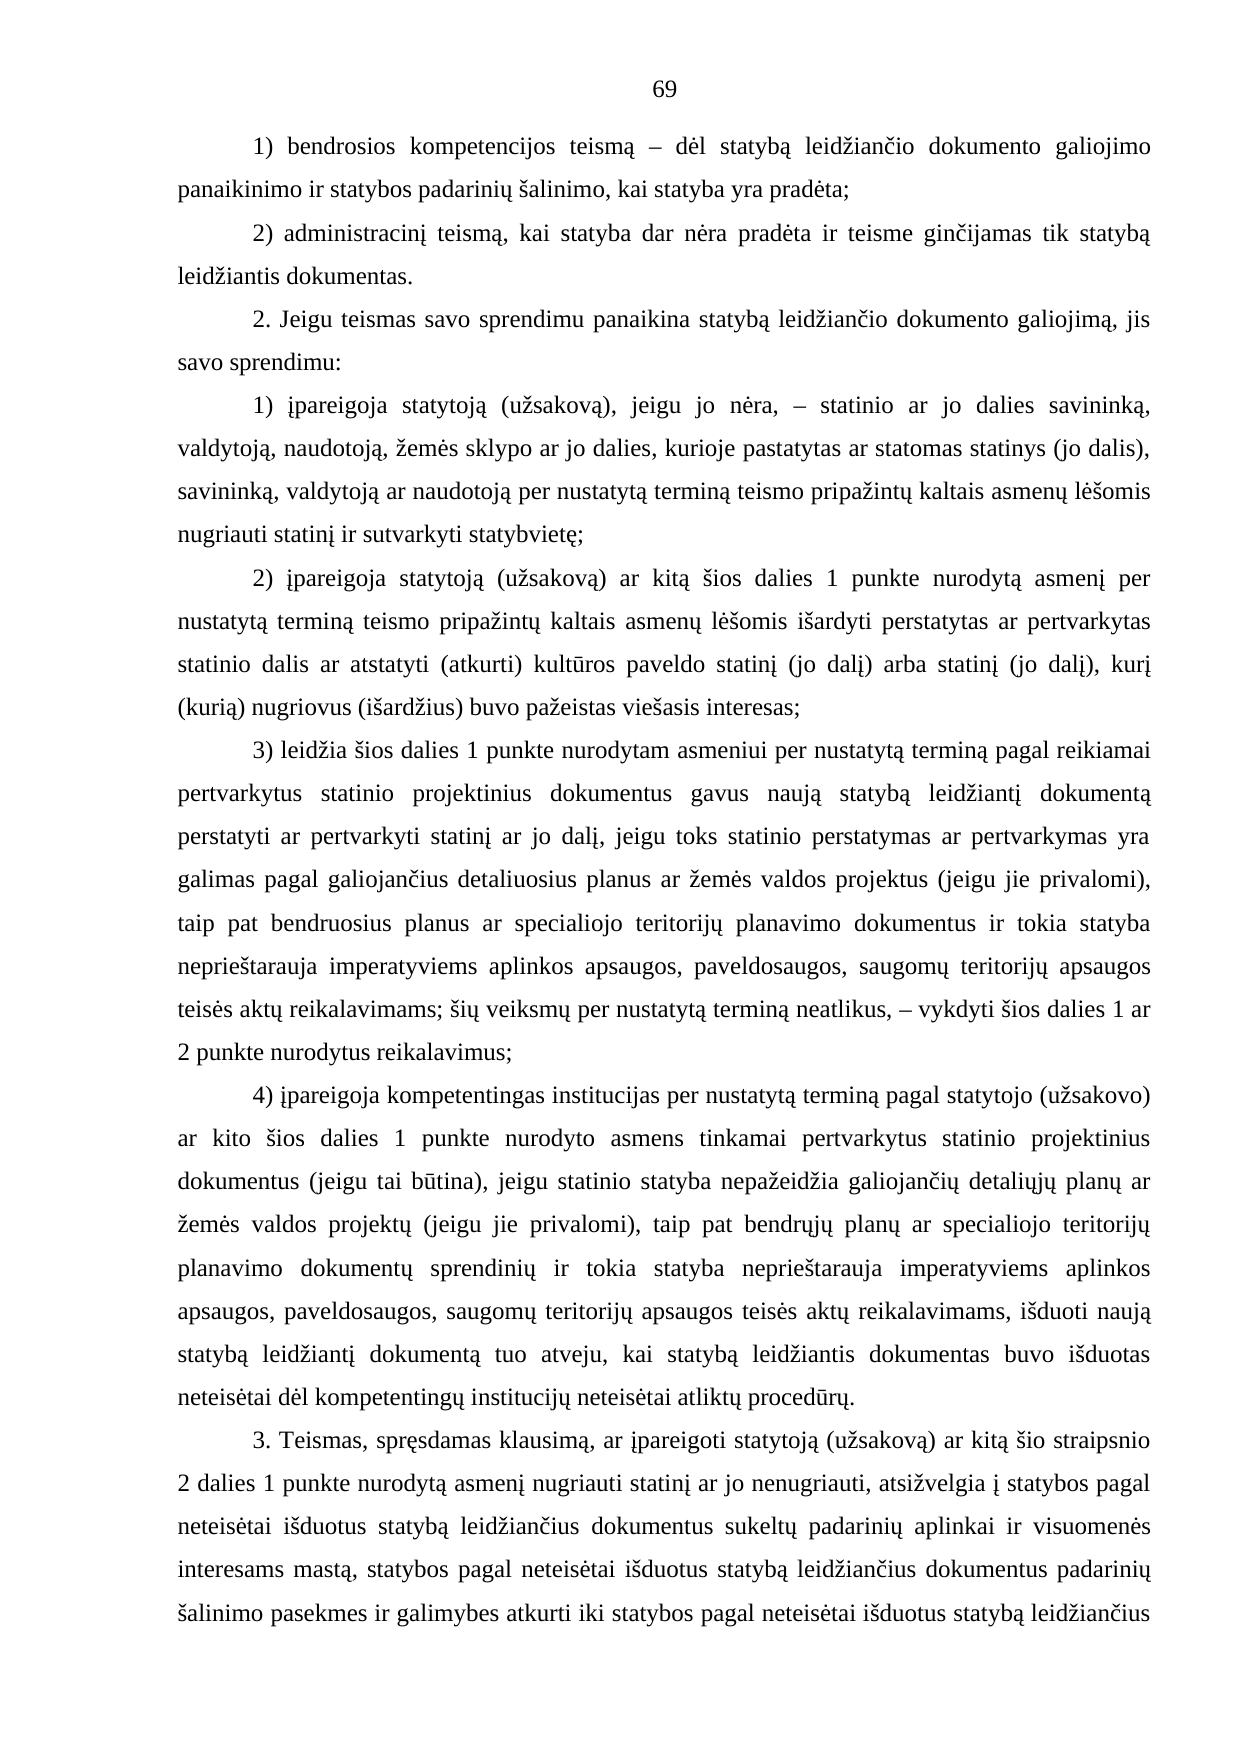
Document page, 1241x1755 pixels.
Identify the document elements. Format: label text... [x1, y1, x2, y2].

text 2) įpareigoja statytoją (užsakovą) ar kitą šios dalies 1 punkte nurodytą asmenį per nustatytą terminą teismo pripažintų kaltais asmenų lėšomis išardyti perstatytas ar pertvarkytas statinio dalis ar atstatyti (atkurti) kultūros paveldo statinį (jo dalį) arba statinį (jo dalį), kurį (kurią) nugriovus (išardžius) buvo pažeistas viešasis interesas; [177, 563, 1152, 721]
text 3) leidžia šios dalies 1 punkte nurodytam asmeniui per nustatytą terminą pagal reikiamai pertvarkytus statinio projektinius dokumentus gavus naują statybą leidžiantį dokumentą perstatyti ar pertvarkyti statinį ar jo dalį, jeigu toks statinio perstatymas ar pertvarkymas yra galimas pagal galiojančius detaliuosius planus ar žemės valdos projektus (jeigu jie privalomi), taip pat bendruosius planus ar specialiojo teritorijų planavimo dokumentus ir tokia statyba neprieštarauja imperatyviems aplinkos apsaugos, paveldosaugos, saugomų teritorijų apsaugos teisės aktų reikalavimams; šių veiksmų per nustatytą terminą neatlikus, – vykdyti šios dalies 1 ar 2 punkte nurodytus reikalavimus; [177, 735, 1152, 1066]
text 1) bendrosios kompetencijos teismą – dėl statybą leidžiančio dokumento galiojimo panaikinimo ir statybos padarinių šalinimo, kai statyba yra pradėta; [177, 131, 1152, 203]
text 3. Teismas, spręsdamas klausimą, ar įpareigoti statytoją (užsakovą) ar kitą šio straipsnio 2 dalies 1 punkte nurodytą asmenį nugriauti statinį ar jo nenugriauti, atsižvelgia į statybos pagal neteisėtai išduotus statybą leidžiančius dokumentus sukeltų padarinių aplinkai ir visuomenės interesams mastą, statybos pagal neteisėtai išduotus statybą leidžiančius dokumentus padarinių šalinimo pasekmes ir galimybes atkurti iki statybos pagal neteisėtai išduotus statybą leidžiančius [177, 1425, 1152, 1626]
text 1) įpareigoja statytoją (užsakovą), jeigu jo nėra, – statinio ar jo dalies savininką, valdytoją, naudotoją, žemės sklypo ar jo dalies, kurioje pastatytas ar statomas statinys (jo dalis), savininką, valdytoją ar naudotoją per nustatytą terminą teismo pripažintų kaltais asmenų lėšomis nugriauti statinį ir sutvarkyti statybvietę; [177, 390, 1152, 548]
text 2) administracinį teismą, kai statyba dar nėra pradėta ir teisme ginčijamas tik statybą leidžiantis dokumentas. [177, 218, 1152, 289]
text 4) įpareigoja kompetentingas institucijas per nustatytą terminą pagal statytojo (užsakovo) ar kito šios dalies 1 punkte nurodyto asmens tinkamai pertvarkytus statinio projektinius dokumentus (jeigu tai būtina), jeigu statinio statyba nepažeidžia galiojančių detaliųjų planų ar žemės valdos projektų (jeigu jie privalomi), taip pat bendrųjų planų ar specialiojo teritorijų planavimo dokumentų sprendinių ir tokia statyba neprieštarauja imperatyviems aplinkos apsaugos, paveldosaugos, saugomų teritorijų apsaugos teisės aktų reikalavimams, išduoti naują statybą leidžiantį dokumentą tuo atveju, kai statybą leidžiantis dokumentas buvo išduotas neteisėtai dėl kompetentingų institucijų neteisėtai atliktų procedūrų. [177, 1080, 1152, 1411]
text 2. Jeigu teismas savo sprendimu panaikina statybą leidžiančio dokumento galiojimą, jis savo sprendimu: [177, 304, 1152, 376]
